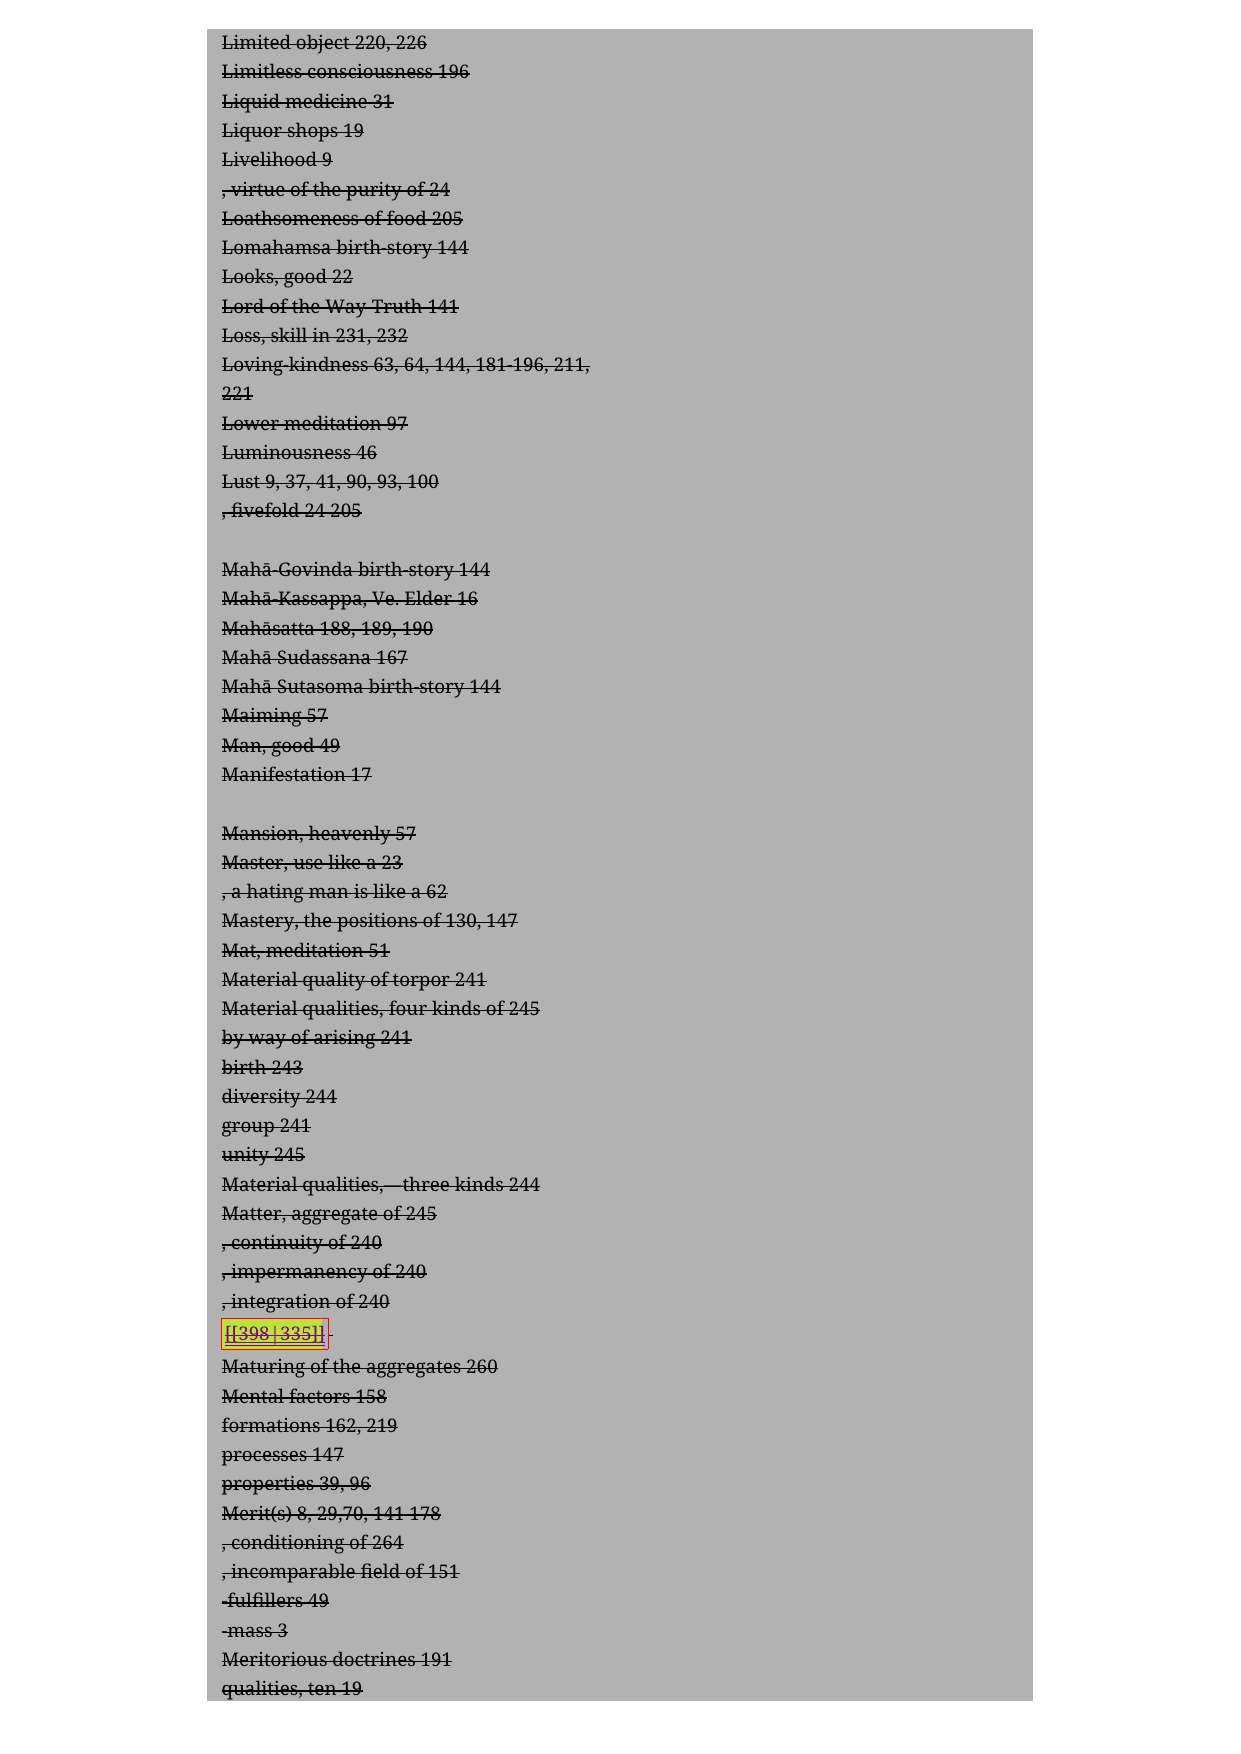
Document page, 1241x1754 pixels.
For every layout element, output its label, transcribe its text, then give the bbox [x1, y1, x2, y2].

text birth 243 [207, 1054, 1033, 1079]
text , incomparable field of 151 [207, 1558, 1033, 1584]
text Lust 9, 37, 41, 90, 93, 100 [207, 468, 1033, 494]
text Limited object 220, 226 [207, 29, 1033, 55]
text Merit(s) 8, 29,70, 141 178 [207, 1500, 1033, 1526]
text Liquor shops 19 [207, 117, 1033, 143]
text Master, use like a 23 [207, 849, 1033, 874]
text Material qualities,—three kinds 244 [207, 1171, 1033, 1197]
text Mastery, the positions of 130, 147 [207, 908, 1033, 933]
text Lower meditation 97 [207, 410, 1033, 436]
text Maiming 57 [207, 703, 1033, 728]
text 221 [207, 381, 1033, 406]
text Matter, aggregate of 245 [207, 1200, 1033, 1226]
text Mansion, heavenly 57 [207, 820, 1033, 845]
text Mahāsatta 188, 189, 190 [207, 615, 1033, 640]
text , conditioning of 264 [207, 1529, 1033, 1555]
text Mahā Sutasoma birth-story 144 [207, 673, 1033, 699]
text Manifestation 17 [207, 761, 1033, 787]
text -fulfillers 49 [207, 1588, 1033, 1613]
text Luminousness 46 [207, 439, 1033, 465]
text Limitless consciousness 196 [207, 59, 1033, 84]
text Looks, good 22 [207, 264, 1033, 289]
text [[398|335]] [207, 1317, 328, 1349]
text diversity 244 [207, 1083, 1033, 1109]
text Material qualities, four kinds of 245 [207, 995, 1033, 1021]
text Material quality of torpor 241 [207, 966, 1033, 992]
text Lord of the Way-Truth 141 [207, 293, 1033, 318]
text Mahā-Kassappa, Ve. Elder 16 [207, 586, 1033, 611]
text [329, 1317, 1033, 1349]
text Maturing of the aggregates 260 [207, 1354, 1033, 1379]
text qualities, ten 19 [207, 1676, 1033, 1701]
text Mahā Sudassana 167 [207, 644, 1033, 670]
text , virtue of the purity of 24 [207, 176, 1033, 201]
text Livelihood 9 [207, 147, 1033, 172]
text , a hating man is like a 62 [207, 878, 1033, 904]
text properties 39, 96 [207, 1471, 1033, 1496]
text formations 162, 219 [207, 1412, 1033, 1438]
text Loss, skill in 231, 232 [207, 322, 1033, 348]
text Liquid medicine 31 [207, 88, 1033, 113]
text , integration of 240 [207, 1288, 1033, 1314]
text , fivefold 24 205 [207, 498, 1033, 523]
text processes 147 [207, 1441, 1033, 1467]
text Mat, meditation 51 [207, 937, 1033, 962]
text Mental factors 158 [207, 1383, 1033, 1408]
text , continuity of 240 [207, 1229, 1033, 1255]
text Mahā-Govinda birth-story 144 [207, 556, 1033, 582]
text by way of arising 241 [207, 1025, 1033, 1050]
text Loving-kindness 63, 64, 144, 181-196, 211, [207, 351, 1033, 377]
text -mass 3 [207, 1617, 1033, 1643]
text group 241 [207, 1112, 1033, 1138]
text Loathsomeness of food 205 [207, 205, 1033, 231]
text Man, good 49 [207, 732, 1033, 757]
text unity 245 [207, 1142, 1033, 1167]
text Lomahamsa birth-story 144 [207, 234, 1033, 260]
text Meritorious doctrines 191 [207, 1646, 1033, 1672]
text , impermanency of 240 [207, 1259, 1033, 1284]
